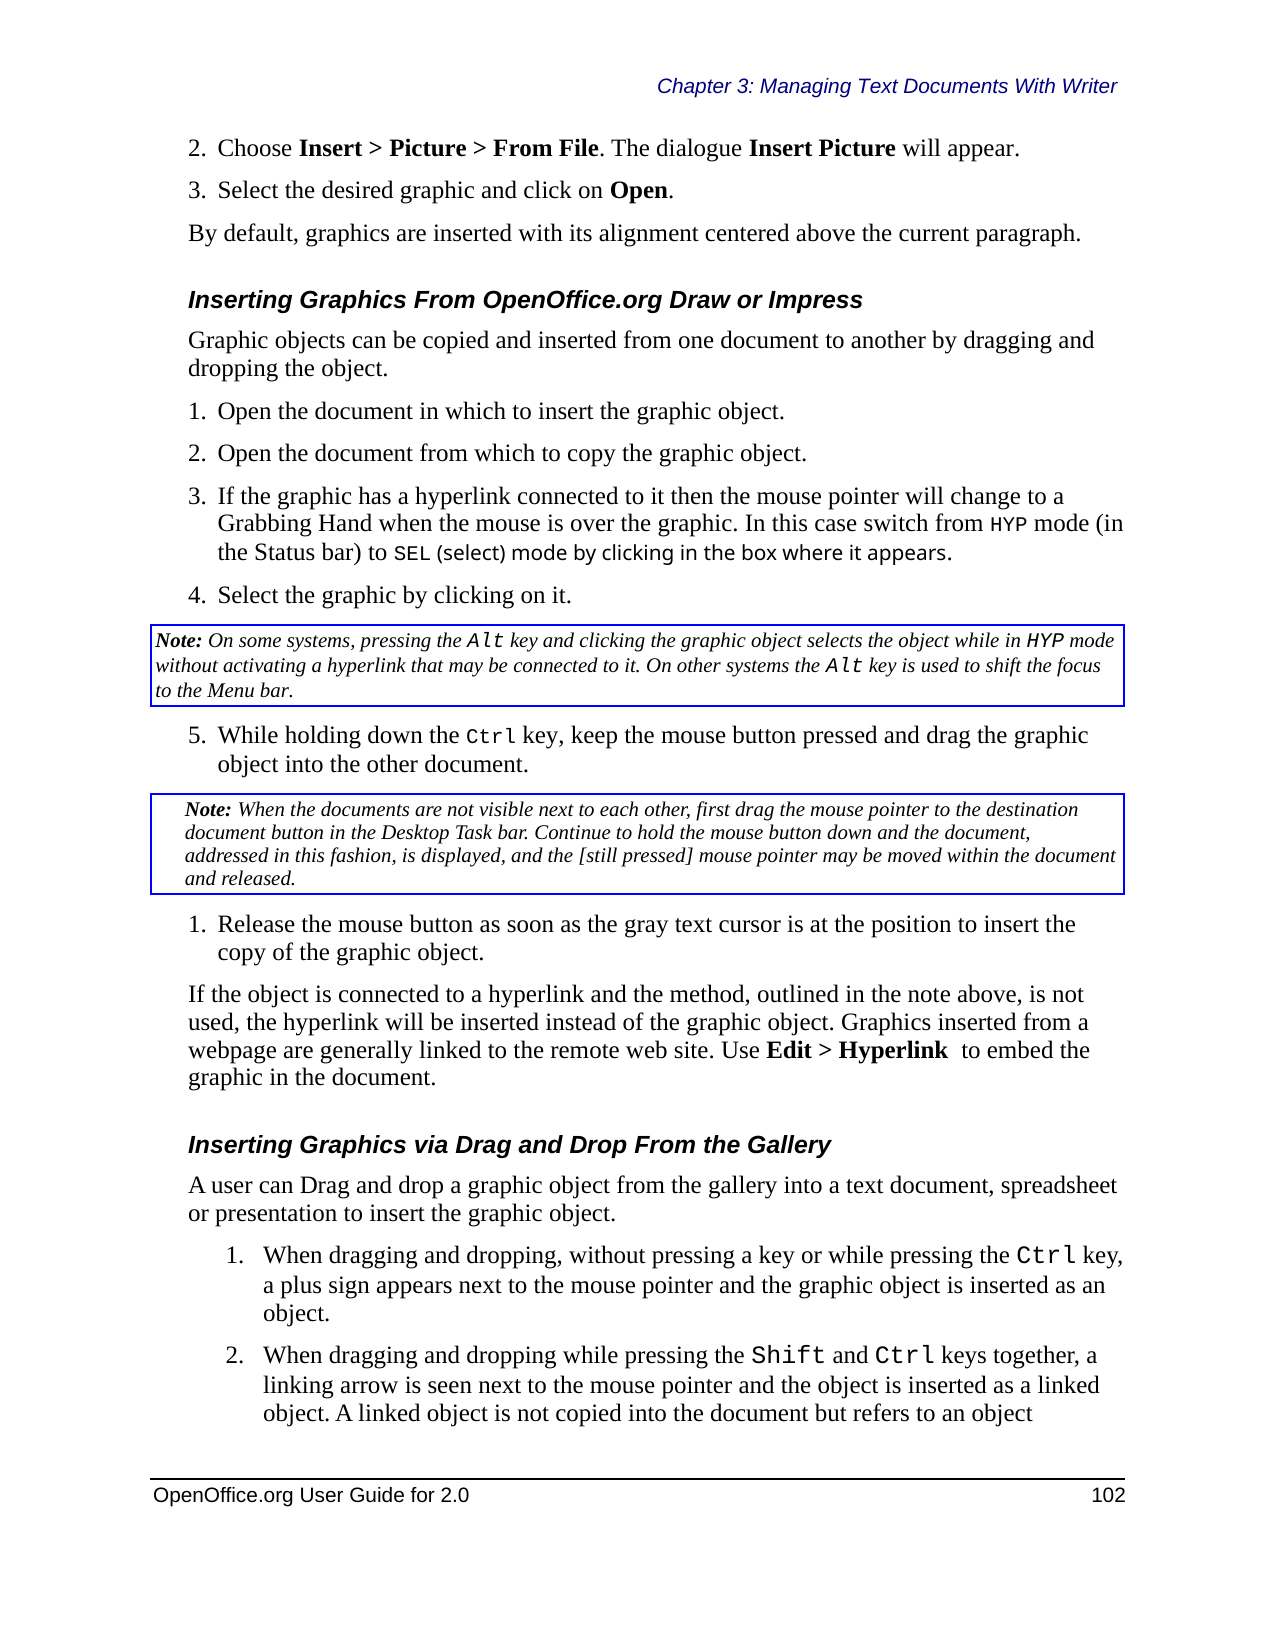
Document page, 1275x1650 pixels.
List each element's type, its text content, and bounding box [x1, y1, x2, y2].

list Release the mouse button as soon as the gray text cursor is at the position to insert the copy of the graphic object. [188, 910, 1125, 966]
text A user can Drag and drop a graphic object from the gallery into a text document, spreadsheet or presentation to insert the graphic object. [188, 1171, 1125, 1227]
list Open the document in which to insert the graphic object. [188, 397, 1125, 424]
list If the graphic has a hyperlink connected to it then the mouse pointer will change to a Grabbing Hand when the mouse is over the graphic. In this case switch from HYP mode (in the Status bar) to SEL (select) mode by clicking in the box where it appears. [188, 482, 1125, 567]
list While holding down the Ctrl key, keep the mouse button pressed and drag the graphic object into the other document. [188, 722, 1125, 778]
list When dragging and dropping, without pressing a key or while pressing the Ctrl key, a plus sign appears next to the mouse pointer and the graphic object is inserted as an object. [225, 1241, 1125, 1327]
list Choose Insert > Picture > From File. The dialogue Insert Picture will appear. [188, 134, 1125, 162]
list Select the graphic by clicking on it. [188, 581, 1125, 609]
text If the object is connected to a hyperlink and the method, outlined in the note above, is not used, the hyperlink will be inserted instead of the graphic object. Graphics inserted from a webpage are generally linked to the remote web site. Use Edit > Hyperlink to embed the graphic in the document. [188, 980, 1125, 1091]
text Graphic objects can be copied and inserted from one document to another by dragging and dropping the object. [188, 327, 1125, 382]
subtitle Inserting Graphics From OpenOffice.org Draw or Impress [188, 286, 1125, 314]
subtitle Inserting Graphics via Drag and Drop From the Gallery [188, 1131, 1125, 1159]
list Select the desired graphic and click on Open. [188, 176, 1125, 204]
text By default, graphics are inserted with its alignment centered above the current paragraph. [188, 219, 1125, 247]
list When dragging and dropping while pressing the Shift and Ctrl keys together, a linking arrow is seen next to the mouse pointer and the object is inserted as a linked object. A linked object is not copied into the document but refers to an object [225, 1341, 1125, 1427]
list Note: When the documents are not visible next to each other, first drag the mouse pointer to the destination document button in the Desktop Task bar. Continue to hold the mouse button down and the document, addressed in this fashion, is displayed, and the [still pressed] mouse pointer may be moved within the document and released. [152, 795, 1123, 893]
list Open the document from which to copy the graphic object. [188, 439, 1125, 467]
text Note: On some systems, pressing the Alt key and clicking the graphic object selects the object while in HYP mode without activating a hyperlink that may be connected to it. On other systems the Alt key is used to shift the focus to the Menu bar. [152, 626, 1123, 705]
